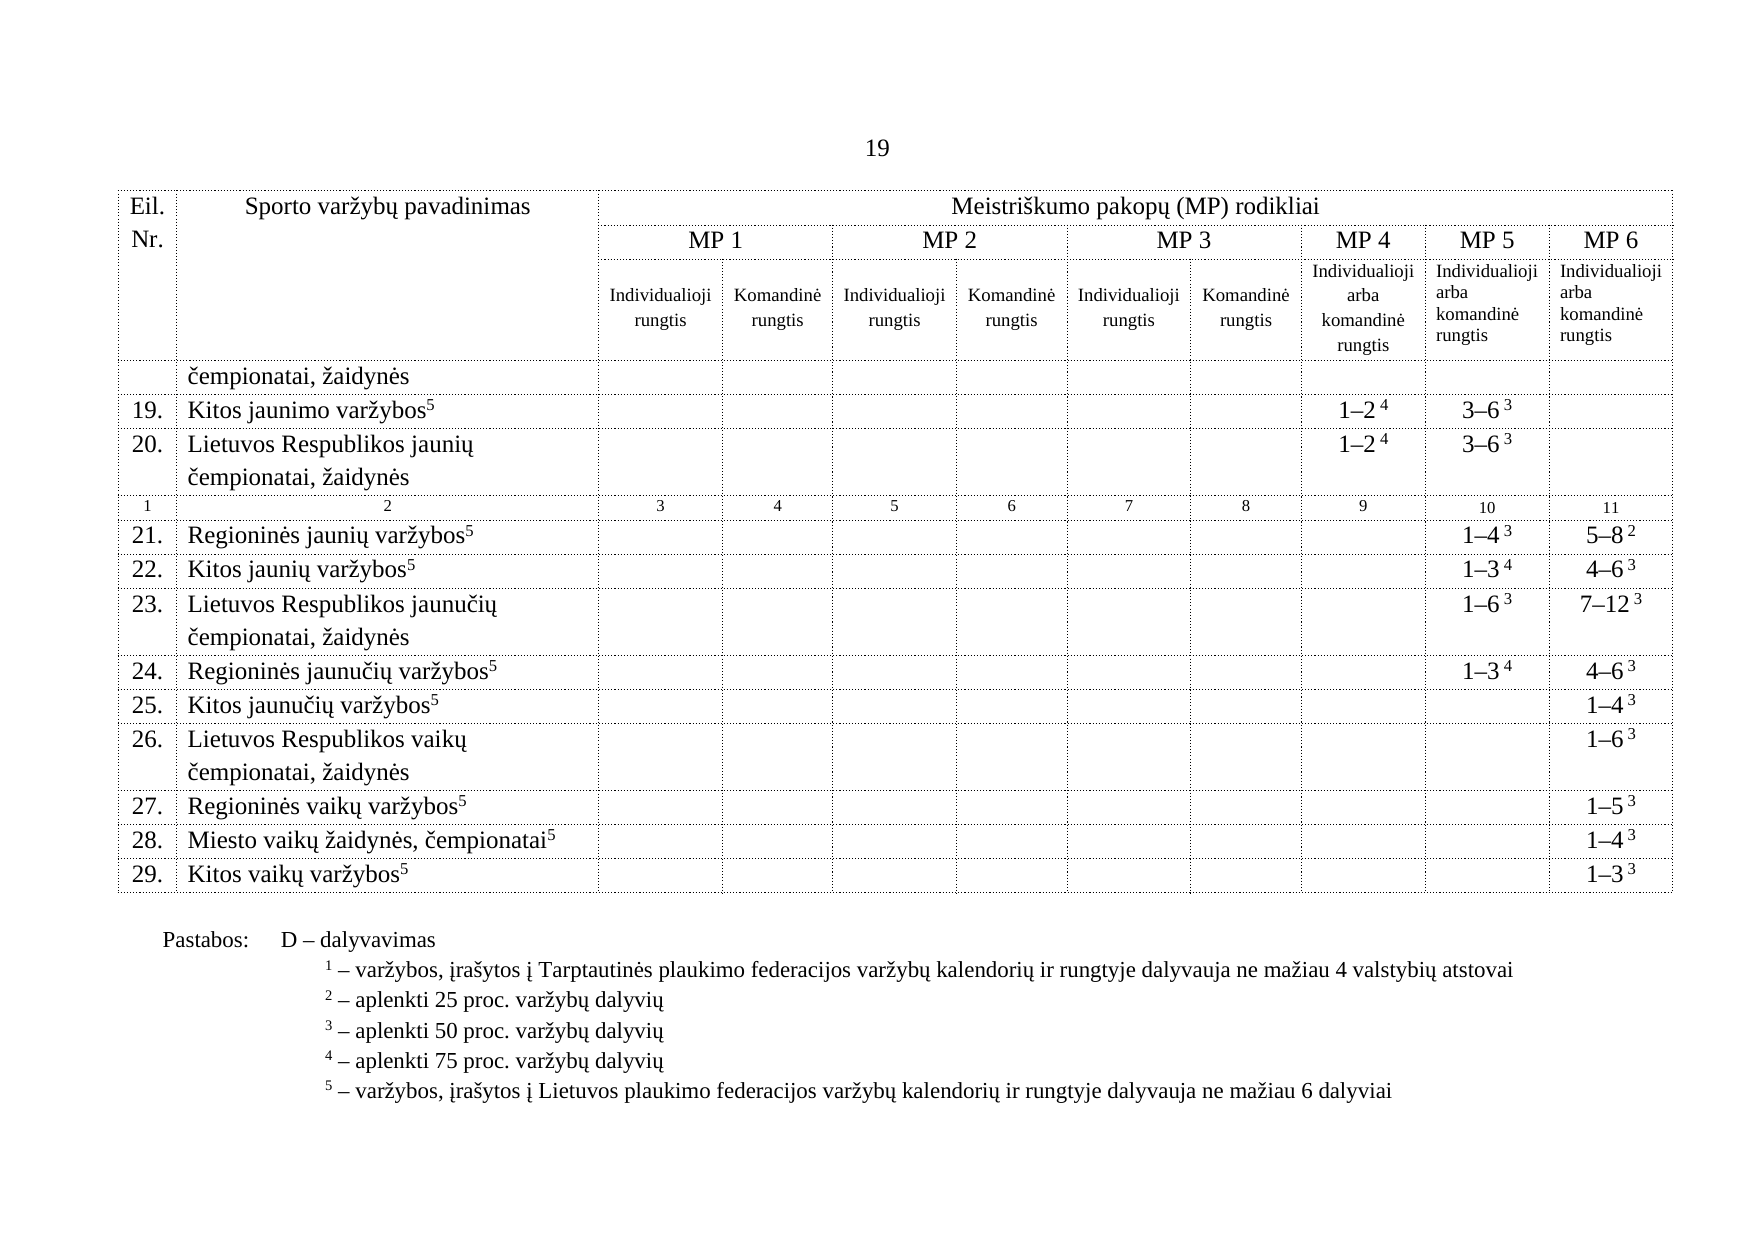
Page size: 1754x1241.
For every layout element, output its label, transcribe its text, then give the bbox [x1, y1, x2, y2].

table_cell [956, 723, 1067, 790]
table_cell [599, 858, 723, 892]
table_cell [833, 554, 956, 588]
table_cell 3 [599, 495, 723, 519]
table_cell [1425, 824, 1549, 858]
table_cell 23. [118, 588, 177, 655]
table_cell [118, 360, 177, 394]
table_cell [599, 520, 723, 553]
table_cell Lietuvos Respublikos vaikų čempionatai, žaidynės [177, 723, 599, 790]
table_cell [1191, 723, 1301, 790]
table_cell [599, 428, 723, 495]
table_cell Regioninės jaunučių varžybos5 [177, 655, 599, 689]
table_cell Kitos jaunučių varžybos5 [177, 689, 599, 723]
table_cell 6 [956, 495, 1067, 519]
table_cell [599, 689, 723, 723]
table_cell [1301, 655, 1425, 689]
table_cell 21. [118, 520, 177, 553]
table_cell [1425, 723, 1549, 790]
table_cell [833, 394, 956, 428]
table_cell Komandinė rungtis [956, 259, 1067, 360]
table_cell MP 3 [1067, 225, 1301, 258]
table_cell [723, 689, 833, 723]
table_cell [1067, 858, 1191, 892]
table_cell [723, 360, 833, 394]
table_cell [1067, 360, 1191, 394]
table_cell [956, 689, 1067, 723]
table_cell 22. [118, 554, 177, 588]
table_cell 27. [118, 790, 177, 824]
table_cell Kitos jaunių varžybos5 [177, 554, 599, 588]
table_cell [833, 360, 956, 394]
table_cell [1067, 588, 1191, 655]
table_cell 3–6 3 [1425, 428, 1549, 495]
table_cell Komandinė rungtis [1191, 259, 1301, 360]
table_cell 1–4 3 [1549, 689, 1673, 723]
table_cell [956, 554, 1067, 588]
table_cell 4–6 3 [1549, 655, 1673, 689]
table_cell [599, 554, 723, 588]
table_cell čempionatai, žaidynės [177, 360, 599, 394]
table_cell [723, 858, 833, 892]
table_cell 1–3 4 [1425, 655, 1549, 689]
table_cell [1191, 554, 1301, 588]
table_cell [956, 394, 1067, 428]
table_cell MP 4 [1301, 225, 1425, 258]
table_cell [599, 588, 723, 655]
table_cell [833, 689, 956, 723]
table_cell [833, 428, 956, 495]
table_cell [723, 428, 833, 495]
table_cell Individualioji rungtis [1067, 259, 1191, 360]
table_cell 7 [1067, 495, 1191, 519]
table_cell [723, 554, 833, 588]
table_cell [833, 824, 956, 858]
table_header Eil. Nr. [118, 190, 177, 360]
table_cell [1191, 689, 1301, 723]
table_cell [1425, 360, 1549, 394]
table_cell 19. [118, 394, 177, 428]
table_cell [1191, 394, 1301, 428]
table_cell Individualioji arba komandinė rungtis [1425, 259, 1549, 360]
table_cell [1191, 824, 1301, 858]
table_cell [1191, 360, 1301, 394]
table_cell Komandinė rungtis [723, 259, 833, 360]
table_cell Kitos jaunimo varžybos5 [177, 394, 599, 428]
table_cell [1549, 394, 1673, 428]
table_cell [723, 394, 833, 428]
table_cell Miesto vaikų žaidynės, čempionatai5 [177, 824, 599, 858]
table_cell 25. [118, 689, 177, 723]
table_cell 2 [177, 495, 599, 519]
table_cell [723, 588, 833, 655]
text 3 – aplenkti 50 proc. varžybų dalyvių [162, 1017, 1636, 1043]
table_cell 1–6 3 [1425, 588, 1549, 655]
table_cell 24. [118, 655, 177, 689]
table_cell [723, 520, 833, 553]
table_cell [1067, 554, 1191, 588]
table_cell Individualioji rungtis [833, 259, 956, 360]
table_cell 10 [1425, 495, 1549, 519]
table_cell 7–12 3 [1549, 588, 1673, 655]
table_cell MP 2 [833, 225, 1067, 258]
table_cell 20. [118, 428, 177, 495]
table_cell [1067, 689, 1191, 723]
table_header Meistriškumo pakopų (MP) rodikliai [599, 190, 1673, 224]
table_cell [599, 723, 723, 790]
table_cell [833, 858, 956, 892]
table_cell [1191, 858, 1301, 892]
table_cell 1–2 4 [1301, 428, 1425, 495]
table_cell [833, 723, 956, 790]
table_cell 5–8 2 [1549, 520, 1673, 553]
table_cell [956, 588, 1067, 655]
table_cell Lietuvos Respublikos jaunių čempionatai, žaidynės [177, 428, 599, 495]
table_cell [956, 858, 1067, 892]
table_cell [1067, 428, 1191, 495]
table_cell [1191, 520, 1301, 553]
table_cell MP 6 [1549, 225, 1673, 258]
table_cell 1–6 3 [1549, 723, 1673, 790]
table_cell [1549, 360, 1673, 394]
table_cell [1191, 790, 1301, 824]
table_cell 1–3 3 [1549, 858, 1673, 892]
table_cell 1–3 4 [1425, 554, 1549, 588]
text 4 – aplenkti 75 proc. varžybų dalyvių [162, 1047, 1636, 1073]
table_cell [1191, 428, 1301, 495]
table_cell [833, 588, 956, 655]
table_cell [833, 655, 956, 689]
table_cell Individualioji arba komandinė rungtis [1549, 259, 1673, 360]
table_cell [723, 824, 833, 858]
table_cell [1301, 588, 1425, 655]
table_cell [1191, 655, 1301, 689]
table_cell 5 [833, 495, 956, 519]
table_cell Lietuvos Respublikos jaunučių čempionatai, žaidynės [177, 588, 599, 655]
table_cell [956, 520, 1067, 553]
table_cell [1425, 858, 1549, 892]
table_cell [1301, 858, 1425, 892]
table_cell [1301, 520, 1425, 553]
table_cell [599, 360, 723, 394]
table_cell 26. [118, 723, 177, 790]
table_cell [1301, 824, 1425, 858]
table_cell Kitos vaikų varžybos5 [177, 858, 599, 892]
table_cell [956, 360, 1067, 394]
table_cell 29. [118, 858, 177, 892]
table_cell Individualioji arba komandinė rungtis [1301, 259, 1425, 360]
table_header Sporto varžybų pavadinimas [177, 190, 599, 360]
table_cell [599, 790, 723, 824]
table_cell 3–6 3 [1425, 394, 1549, 428]
table_cell 8 [1191, 495, 1301, 519]
table_cell [956, 824, 1067, 858]
table_cell 9 [1301, 495, 1425, 519]
text 1 – varžybos, įrašytos į Tarptautinės plaukimo federacijos varžybų kalendorių ir rungtyje dalyvauja ne mažiau 4 valstybių atstovai [118, 956, 1636, 983]
table_cell Regioninės jaunių varžybos5 [177, 520, 599, 553]
table_cell [1425, 790, 1549, 824]
table_cell [599, 824, 723, 858]
table_cell MP 5 [1425, 225, 1549, 258]
table_cell [1301, 554, 1425, 588]
table_cell [1301, 723, 1425, 790]
text 2 – aplenkti 25 proc. varžybų dalyvių [162, 987, 1636, 1013]
text Pastabos: D – dalyvavimas [162, 926, 1636, 952]
table_cell [1067, 723, 1191, 790]
table_cell 1–4 3 [1549, 824, 1673, 858]
table_cell [956, 655, 1067, 689]
table_cell 4–6 3 [1549, 554, 1673, 588]
table_cell [1301, 360, 1425, 394]
table_cell 1–5 3 [1549, 790, 1673, 824]
table_cell [599, 394, 723, 428]
table_cell 1–2 4 [1301, 394, 1425, 428]
text 5 – varžybos, įrašytos į Lietuvos plaukimo federacijos varžybų kalendorių ir rungtyje dalyvauja ne mažiau 6 dalyviai [162, 1077, 1636, 1103]
table_cell [1301, 689, 1425, 723]
table_cell [1067, 790, 1191, 824]
table_cell 1 [118, 495, 177, 519]
table_cell [956, 428, 1067, 495]
table_cell 11 [1549, 495, 1673, 519]
table_cell [1549, 428, 1673, 495]
table_cell [833, 520, 956, 553]
table_cell [723, 655, 833, 689]
table_cell 1–4 3 [1425, 520, 1549, 553]
table_cell [1067, 394, 1191, 428]
table_cell MP 1 [599, 225, 833, 258]
table_cell Regioninės vaikų varžybos5 [177, 790, 599, 824]
table_cell [1067, 824, 1191, 858]
table_cell [1067, 520, 1191, 553]
table_cell [599, 655, 723, 689]
table_cell Individualioji rungtis [599, 259, 723, 360]
table_cell [1301, 790, 1425, 824]
table_cell [956, 790, 1067, 824]
table_cell 28. [118, 824, 177, 858]
table_cell [1425, 689, 1549, 723]
table_cell [1067, 655, 1191, 689]
table_cell 4 [723, 495, 833, 519]
table_cell [723, 790, 833, 824]
table_cell [833, 790, 956, 824]
table_cell [1191, 588, 1301, 655]
table_cell [723, 723, 833, 790]
